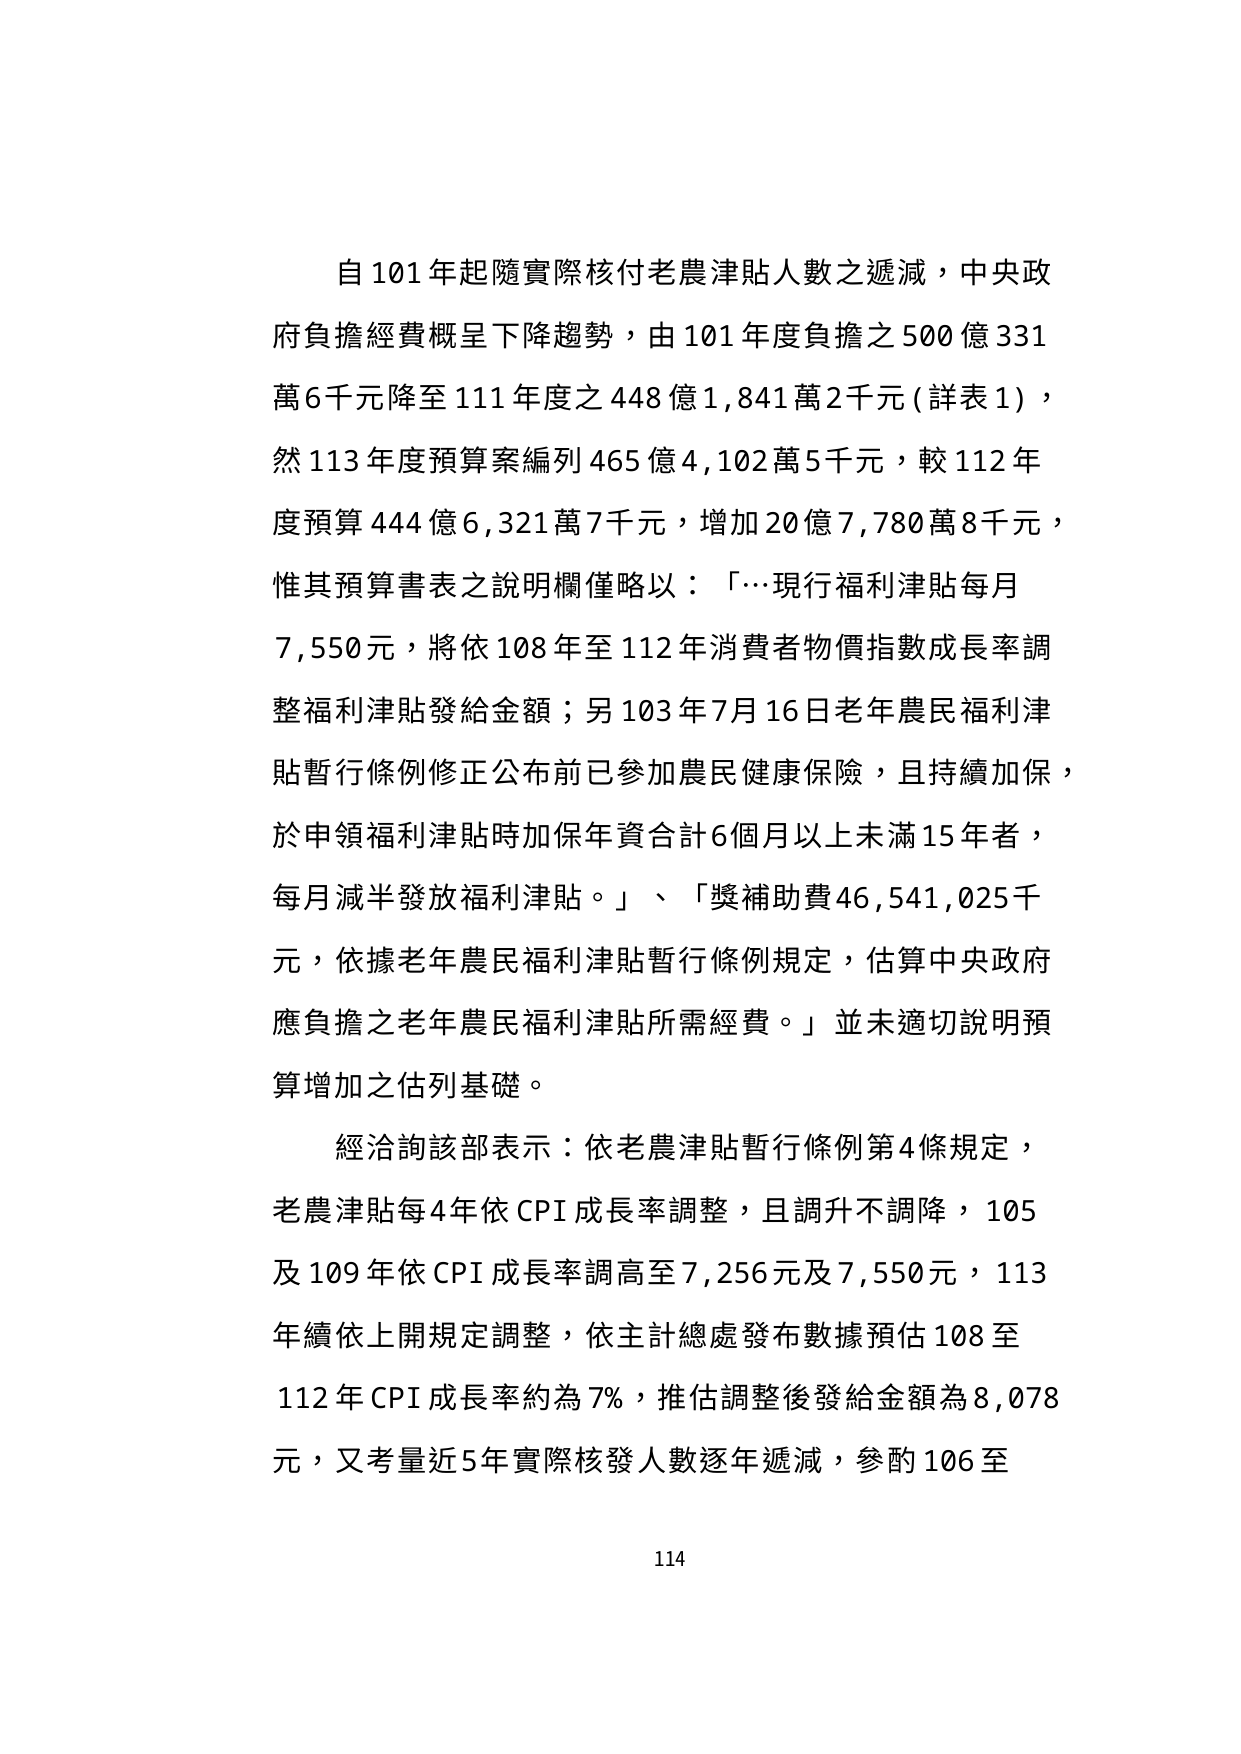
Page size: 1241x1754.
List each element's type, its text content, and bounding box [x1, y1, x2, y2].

text 自101年起隨實際核付老農津貼人數之遞減，中央政府負擔經費概呈下降趨勢，由101年度負擔之500億331萬6千元降至111年度之448億1,841萬2千元(詳表1)，然113年度預算案編列465億4,102萬5千元，較112年度預算444億6,321萬7千元，增加20億7,780萬8千元，惟其預算書表之說明欄僅略以：「…現行福利津貼每月7,550元，將依108年至112年消費者物價指數成長率調整福利津貼發給金額；另103年7月16日老年農民福利津貼暫行條例修正公布前已參加農民健康保險，且持續加保，於申領福利津貼時加保年資合計6個月以上未滿15年者，每月減半發放福利津貼。」、「獎補助費46,541,025千元，依據老年農民福利津貼暫行條例規定，估算中央政府應負擔之老年農民福利津貼所需經費。」並未適切說明預算增加之估列基礎。 [266, 229, 1063, 1104]
text 經洽詢該部表示：依老農津貼暫行條例第4條規定，老農津貼每4年依CPI成長率調整，且調升不調降，105及109年依CPI成長率調高至7,256元及7,550元，113年續依上開規定調整，依主計總處發布數據預估108至112年CPI成長率約為7%，推估調整後發給金額為8,078元，又考量近5年實際核發人數逐年遞減，參酌106至 [266, 1104, 1063, 1479]
